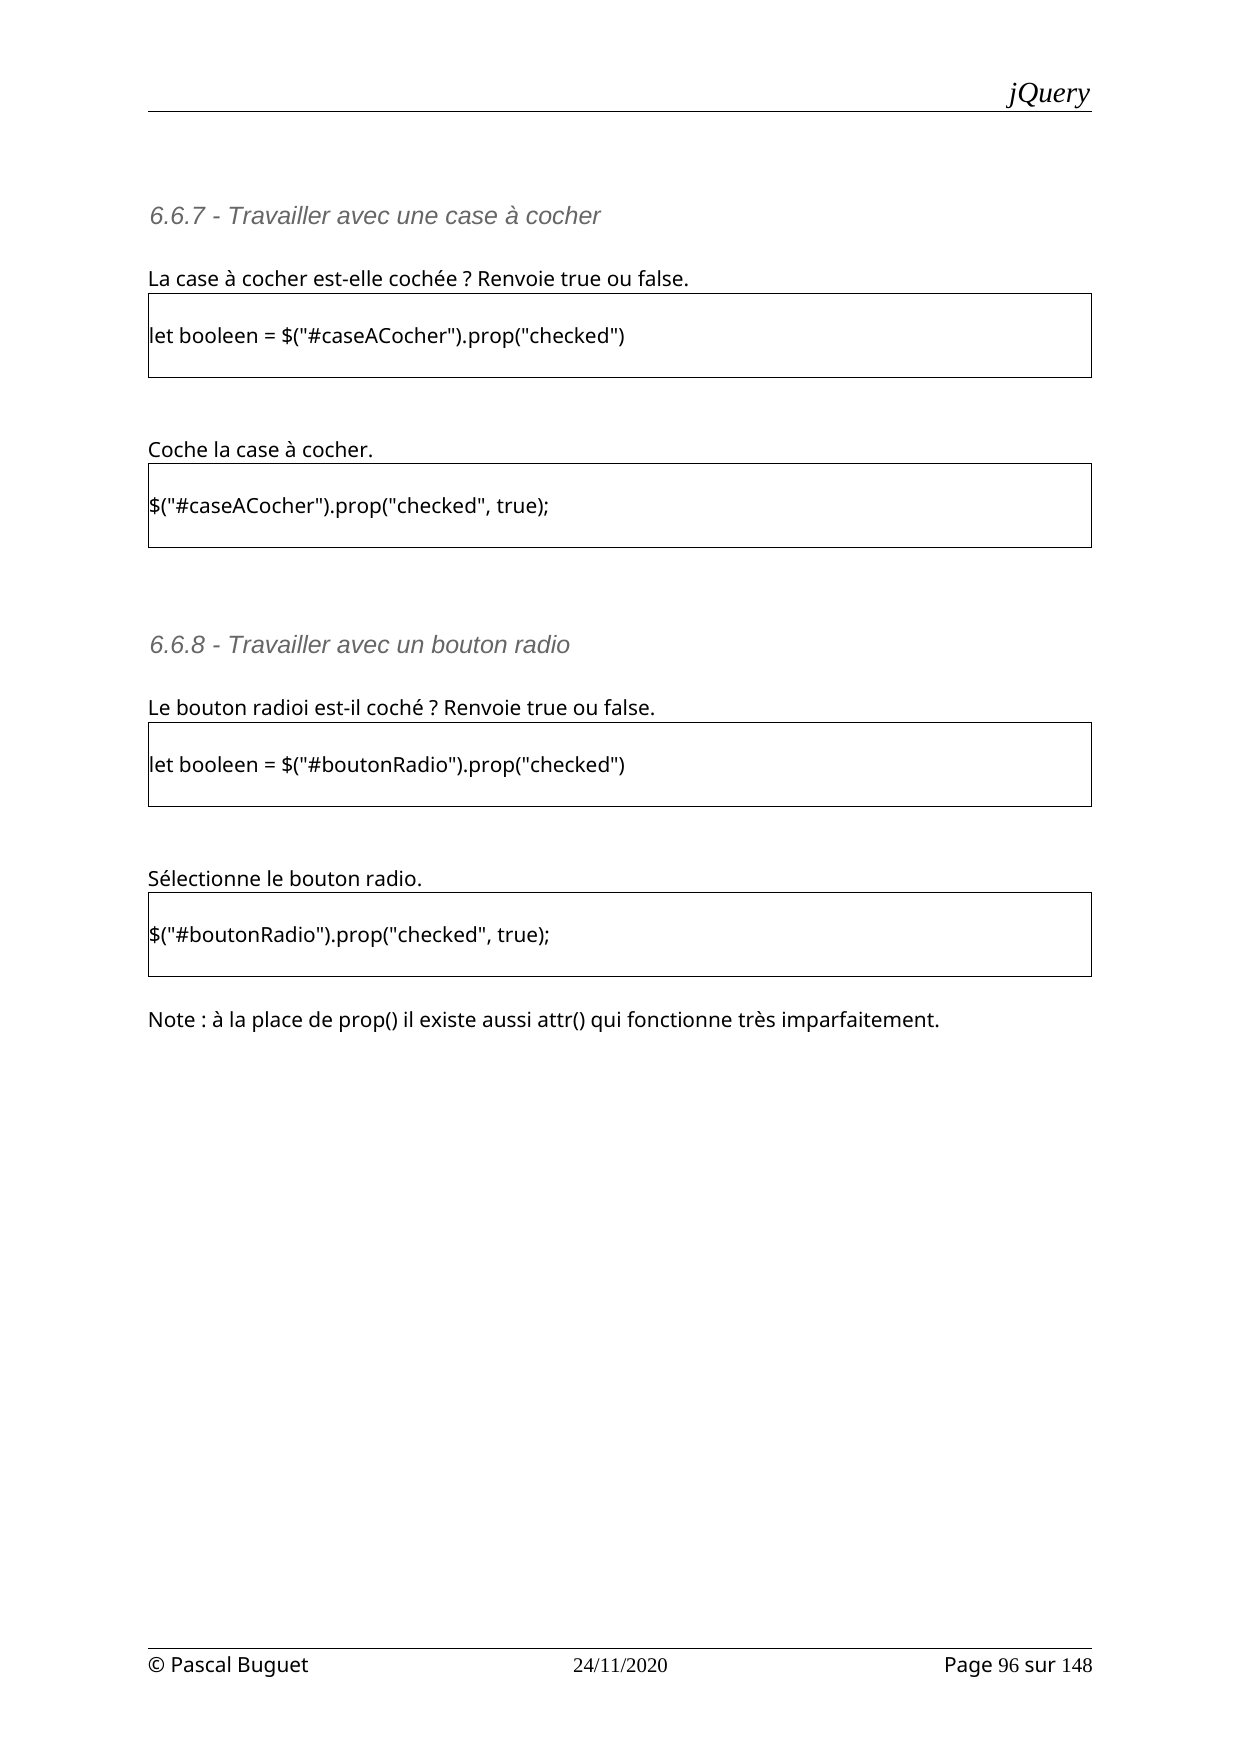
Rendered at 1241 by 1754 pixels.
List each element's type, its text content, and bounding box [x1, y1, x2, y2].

text $("#boutonRadio").prop("checked", true); [149, 893, 1091, 976]
text La case à cocher est-elle cochée ? Renvoie true ou false. [148, 264, 1092, 293]
subtitle - Travailler avec une case à cocher [149, 201, 1092, 230]
text $("#caseACocher").prop("checked", true); [149, 464, 1091, 547]
text let booleen = $("#caseACocher").prop("checked") [149, 294, 1091, 377]
text Note : à la place de prop() il existe aussi attr() qui fonctionne très imparfaitement. [148, 1005, 1092, 1034]
subtitle - Travailler avec un bouton radio [149, 630, 1092, 659]
text Le bouton radioi est-il coché ? Renvoie true ou false. [148, 693, 1092, 722]
text Sélectionne le bouton radio. [148, 864, 1092, 892]
text let booleen = $("#boutonRadio").prop("checked") [149, 723, 1091, 806]
text Coche la case à cocher. [148, 435, 1092, 463]
